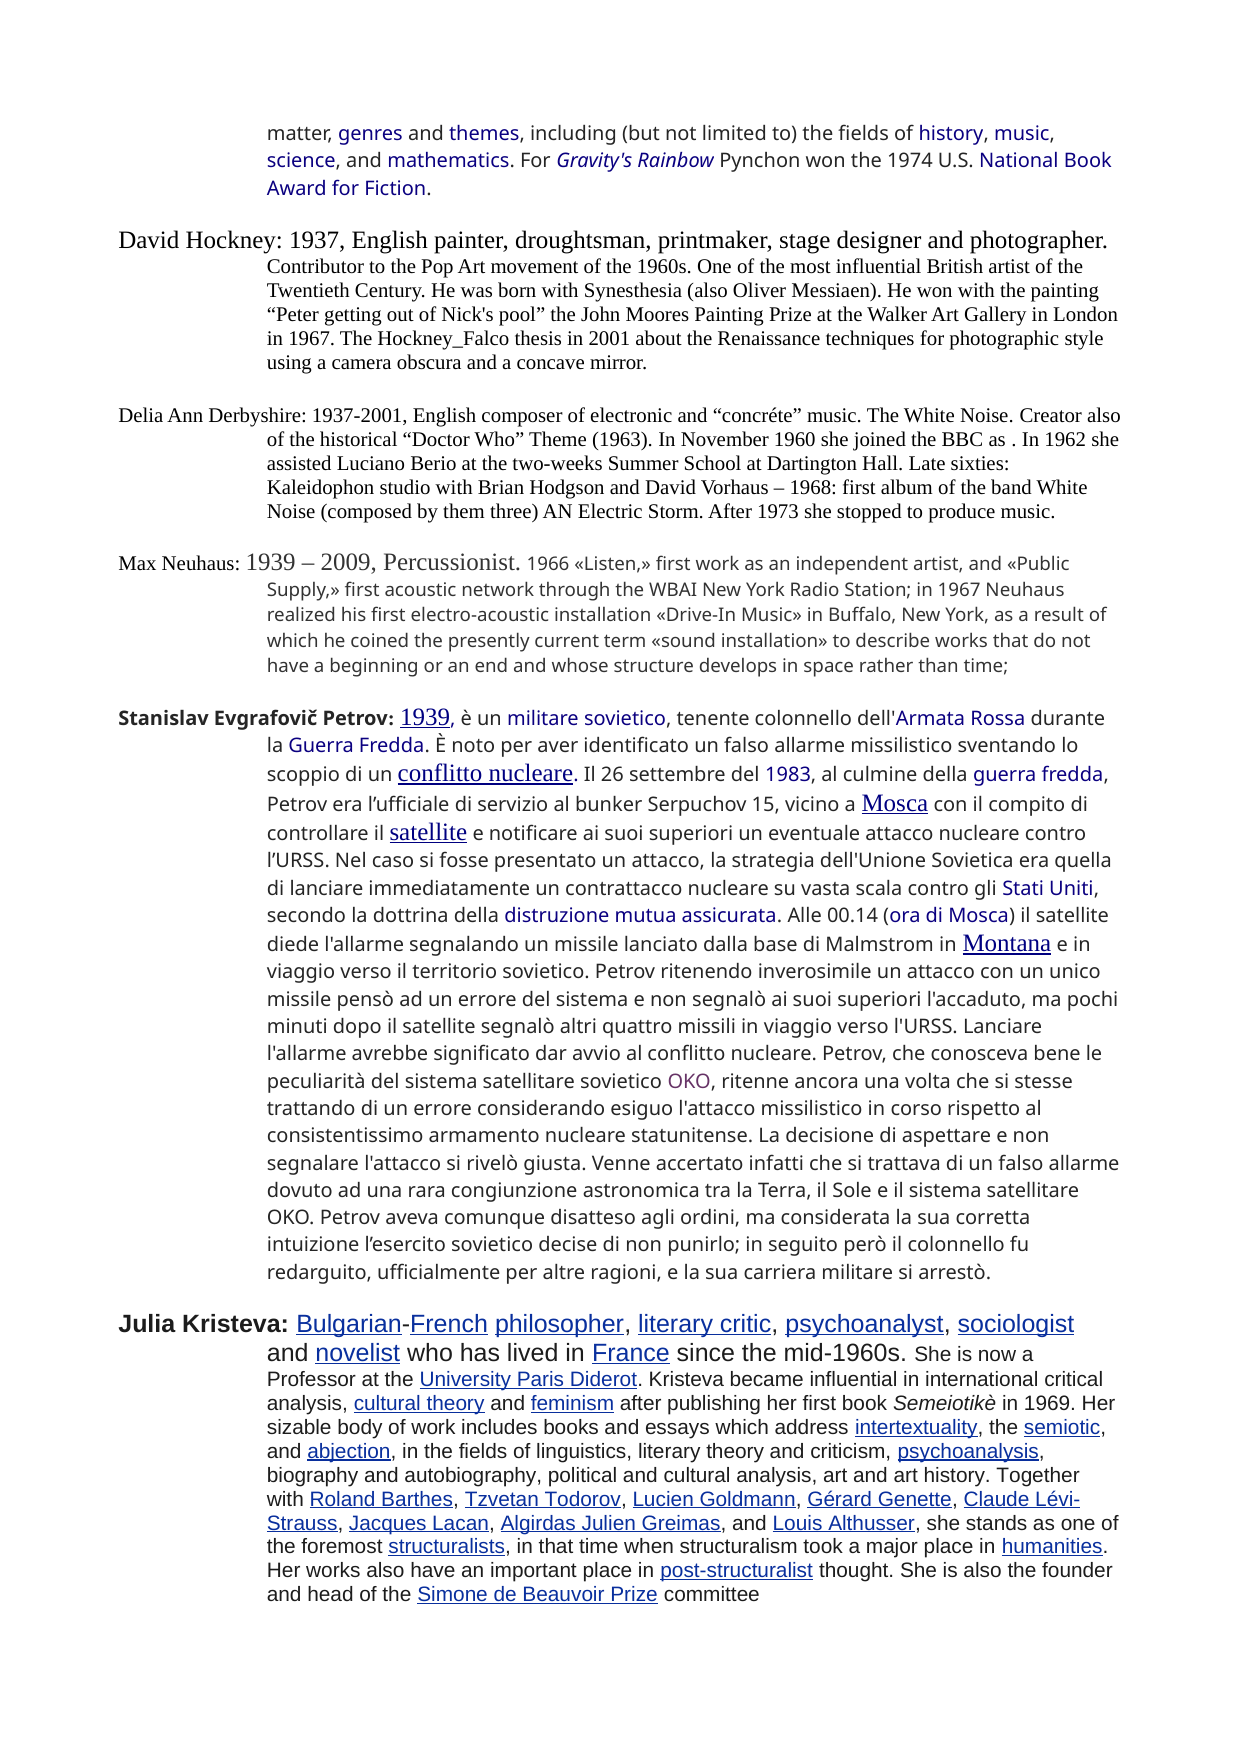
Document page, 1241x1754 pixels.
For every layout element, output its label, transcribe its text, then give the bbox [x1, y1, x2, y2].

text Julia Kristeva: Bulgarian-French philosopher, literary critic, psychoanalyst, sociologist and novelist who has lived in France since the mid-1960s. She is now a Professor at the University Paris Diderot. Kristeva became influential in international critical analysis, cultural theory and feminism after publishing her first book Semeiotikè in 1969. Her sizable body of work includes books and essays which address intertextuality, the semiotic, and abjection, in the fields of linguistics, literary theory and criticism, psychoanalysis, biography and autobiography, political and cultural analysis, art and art history. Together with Roland Barthes, Tzvetan Todorov, Lucien Goldmann, Gérard Genette, Claude Lévi-Strauss, Jacques Lacan, Algirdas Julien Greimas, and Louis Althusser, she stands as one of the foremost structuralists, in that time when structuralism took a major place in humanities. Her works also have an important place in post-structuralist thought. She is also the founder and head of the Simone de Beauvoir Prize committee [118, 1309, 1122, 1606]
text Stanislav Evgrafovič Petrov: 1939, è un militare sovietico, tenente colonnello dell'Armata Rossa durante la Guerra Fredda. È noto per aver identificato un falso allarme missilistico sventando lo scoppio di un conflitto nucleare. Il 26 settembre del 1983, al culmine della guerra fredda, Petrov era l’ufficiale di servizio al bunker Serpuchov 15, vicino a Mosca con il compito di controllare il satellite e notificare ai suoi superiori un eventuale attacco nucleare contro l’URSS. Nel caso si fosse presentato un attacco, la strategia dell'Unione Sovietica era quella di lanciare immediatamente un contrattacco nucleare su vasta scala contro gli Stati Uniti, secondo la dottrina della distruzione mutua assicurata. Alle 00.14 (ora di Mosca) il satellite diede l'allarme segnalando un missile lanciato dalla base di Malmstrom in Montana e in viaggio verso il territorio sovietico. Petrov ritenendo inverosimile un attacco con un unico missile pensò ad un errore del sistema e non segnalò ai suoi superiori l'accaduto, ma pochi minuti dopo il satellite segnalò altri quattro missili in viaggio verso l'URSS. Lanciare l'allarme avrebbe significato dar avvio al conflitto nucleare. Petrov, che conosceva bene le peculiarità del sistema satellitare sovietico OKO, ritenne ancora una volta che si stesse trattando di un errore considerando esiguo l'attacco missilistico in corso rispetto al consistentissimo armamento nucleare statunitense. La decisione di aspettare e non segnalare l'attacco si rivelò giusta. Venne accertato infatti che si trattava di un falso allarme dovuto ad una rara congiunzione astronomica tra la Terra, il Sole e il sistema satellitare OKO. Petrov aveva comunque disatteso agli ordini, ma considerata la sua corretta intuizione l’esercito sovietico decise di non punirlo; in seguito però il colonnello fu redarguito, ufficialmente per altre ragioni, e la sua carriera militare si arrestò. [118, 702, 1122, 1285]
text Delia Ann Derbyshire: 1937-2001, English composer of electronic and “concréte” music. The White Noise. Creator also of the historical “Doctor Who” Theme (1963). In November 1960 she joined the BBC as . In 1962 she assisted Luciano Berio at the two-weeks Summer School at Dartington Hall. Late sixties: Kaleidophon studio with Brian Hodgson and David Vorhaus – 1968: first album of the band White Noise (composed by them three) AN Electric Storm. After 1973 she stopped to produce music. [118, 403, 1122, 523]
text David Hockney: 1937, English painter, droughtsman, printmaker, stage designer and photographer. Contributor to the Pop Art movement of the 1960s. One of the most influential British artist of the Twentieth Century. He was born with Synesthesia (also Oliver Messiaen). He won with the painting “Peter getting out of Nick's pool” the John Moores Painting Prize at the Walker Art Gallery in London in 1967. The Hockney_Falco thesis in 2001 about the Renaissance techniques for photographic style using a camera obscura and a concave mirror. [118, 225, 1122, 374]
text Max Neuhaus: 1939 – 2009, Percussionist. 1966 «Listen,» first work as an independent artist, and «Public Supply,» first acoustic network through the WBAI New York Radio Station; in 1967 Neuhaus realized his first electro-acoustic installation «Drive-In Music» in Buffalo, New York, as a result of which he coined the presently current term «sound installation» to describe works that do not have a beginning or an end and whose structure develops in space rather than time; [118, 547, 1122, 678]
text matter, genres and themes, including (but not limited to) the fields of history, music, science, and mathematics. For Gravity's Rainbow Pynchon won the 1974 U.S. National Book Award for Fiction. [118, 118, 1122, 201]
